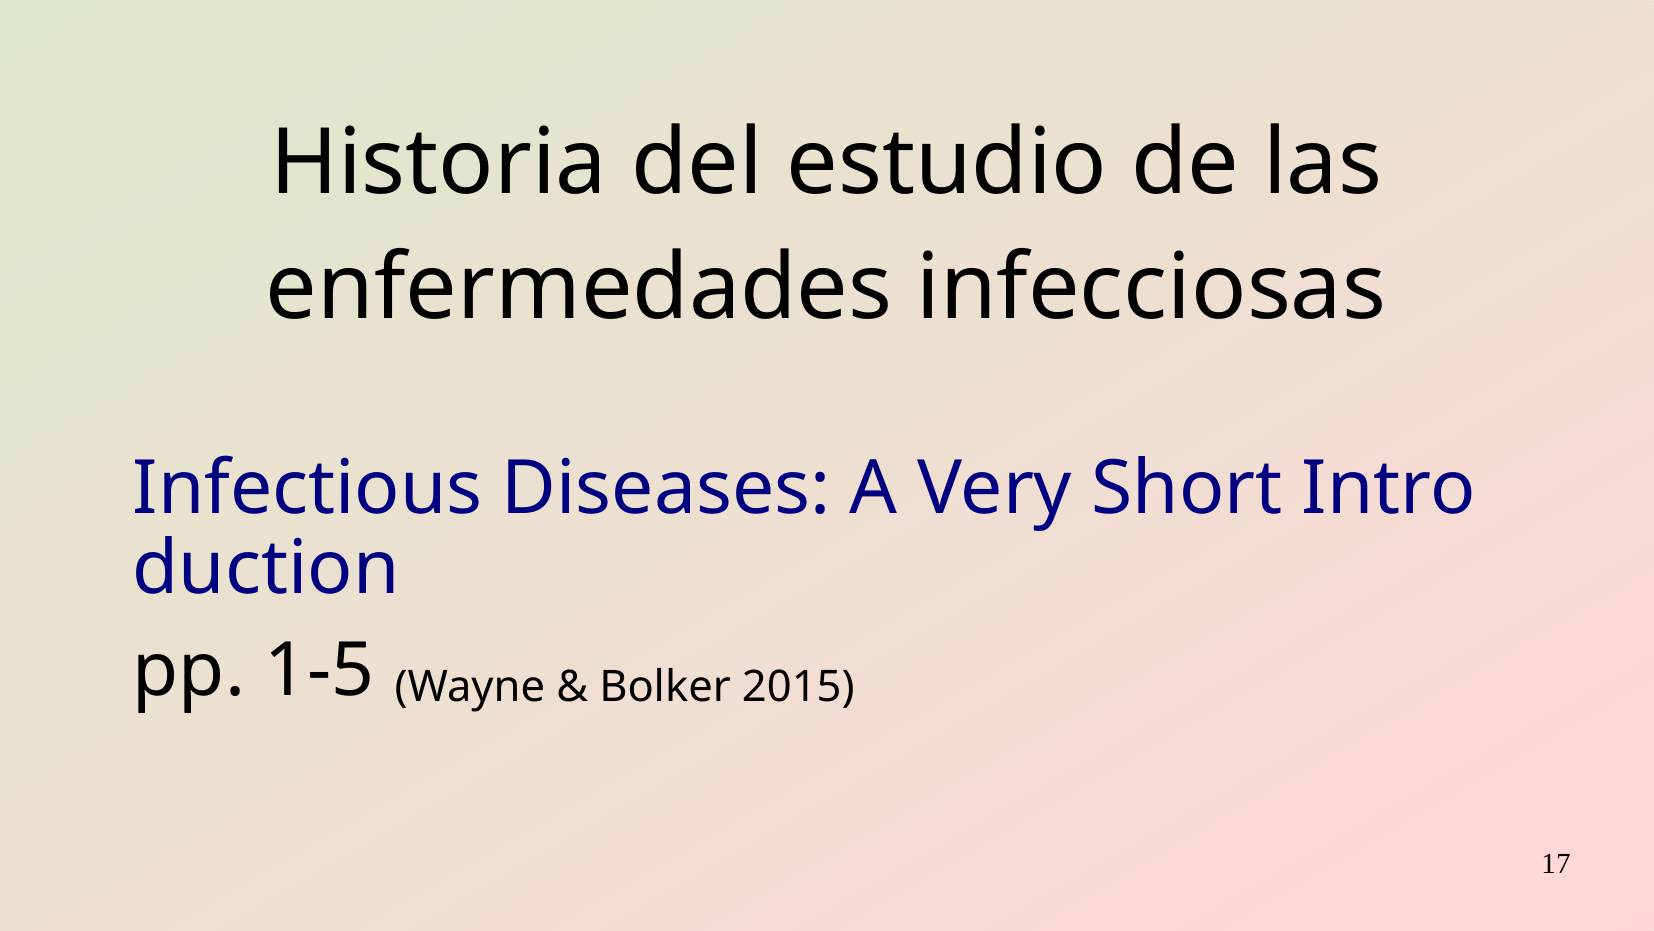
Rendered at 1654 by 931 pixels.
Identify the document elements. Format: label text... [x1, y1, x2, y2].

text_box Infectious Diseases: A Very Short Introduction pp. 1-5 (Wayne & Bolker 2015) [118, 425, 1536, 591]
title Historia del estudio de las enfermedades infecciosas [82, 110, 1571, 332]
